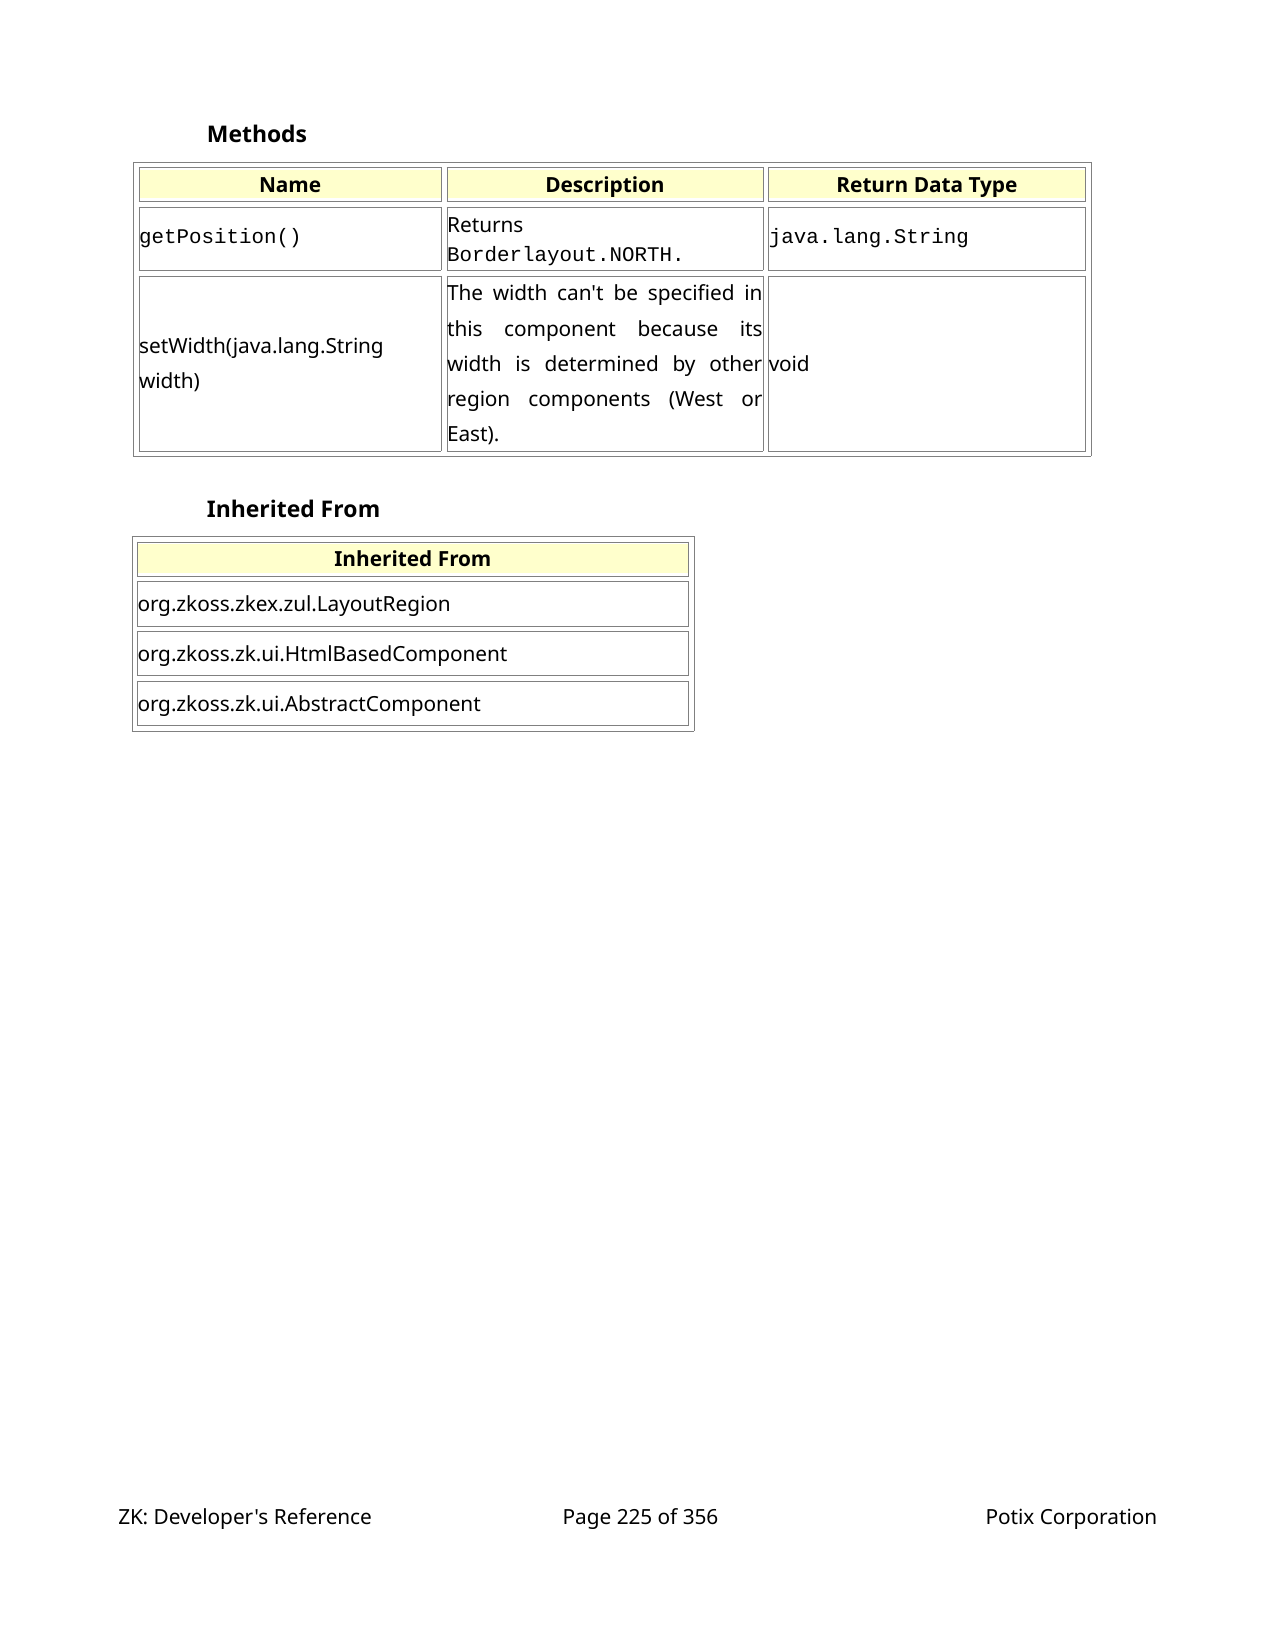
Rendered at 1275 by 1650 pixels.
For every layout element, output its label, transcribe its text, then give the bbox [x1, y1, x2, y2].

table_cell java.lang.String [766, 201, 1088, 270]
table_header Return Data Type [766, 163, 1088, 201]
table_cell org.zkoss.zk.ui.HtmlBasedComponent [134, 626, 691, 675]
table_cell setWidth(java.lang.String width) [136, 270, 444, 451]
table_header Description [444, 163, 766, 201]
table_header Inherited From [134, 537, 691, 576]
table_header Name [136, 163, 444, 201]
table_cell org.zkoss.zk.ui.AbstractComponent [134, 675, 691, 725]
subtitle Methods [207, 118, 1157, 149]
table_cell org.zkoss.zkex.zul.LayoutRegion [134, 576, 691, 626]
table_cell Returns Borderlayout.NORTH. [444, 201, 766, 270]
subtitle Inherited From [207, 493, 1157, 524]
table_cell The width can't be specified in this component because its width is determined by other region components (West or East). [444, 270, 766, 451]
table_cell void [766, 270, 1088, 451]
table_cell getPosition() [136, 201, 444, 270]
